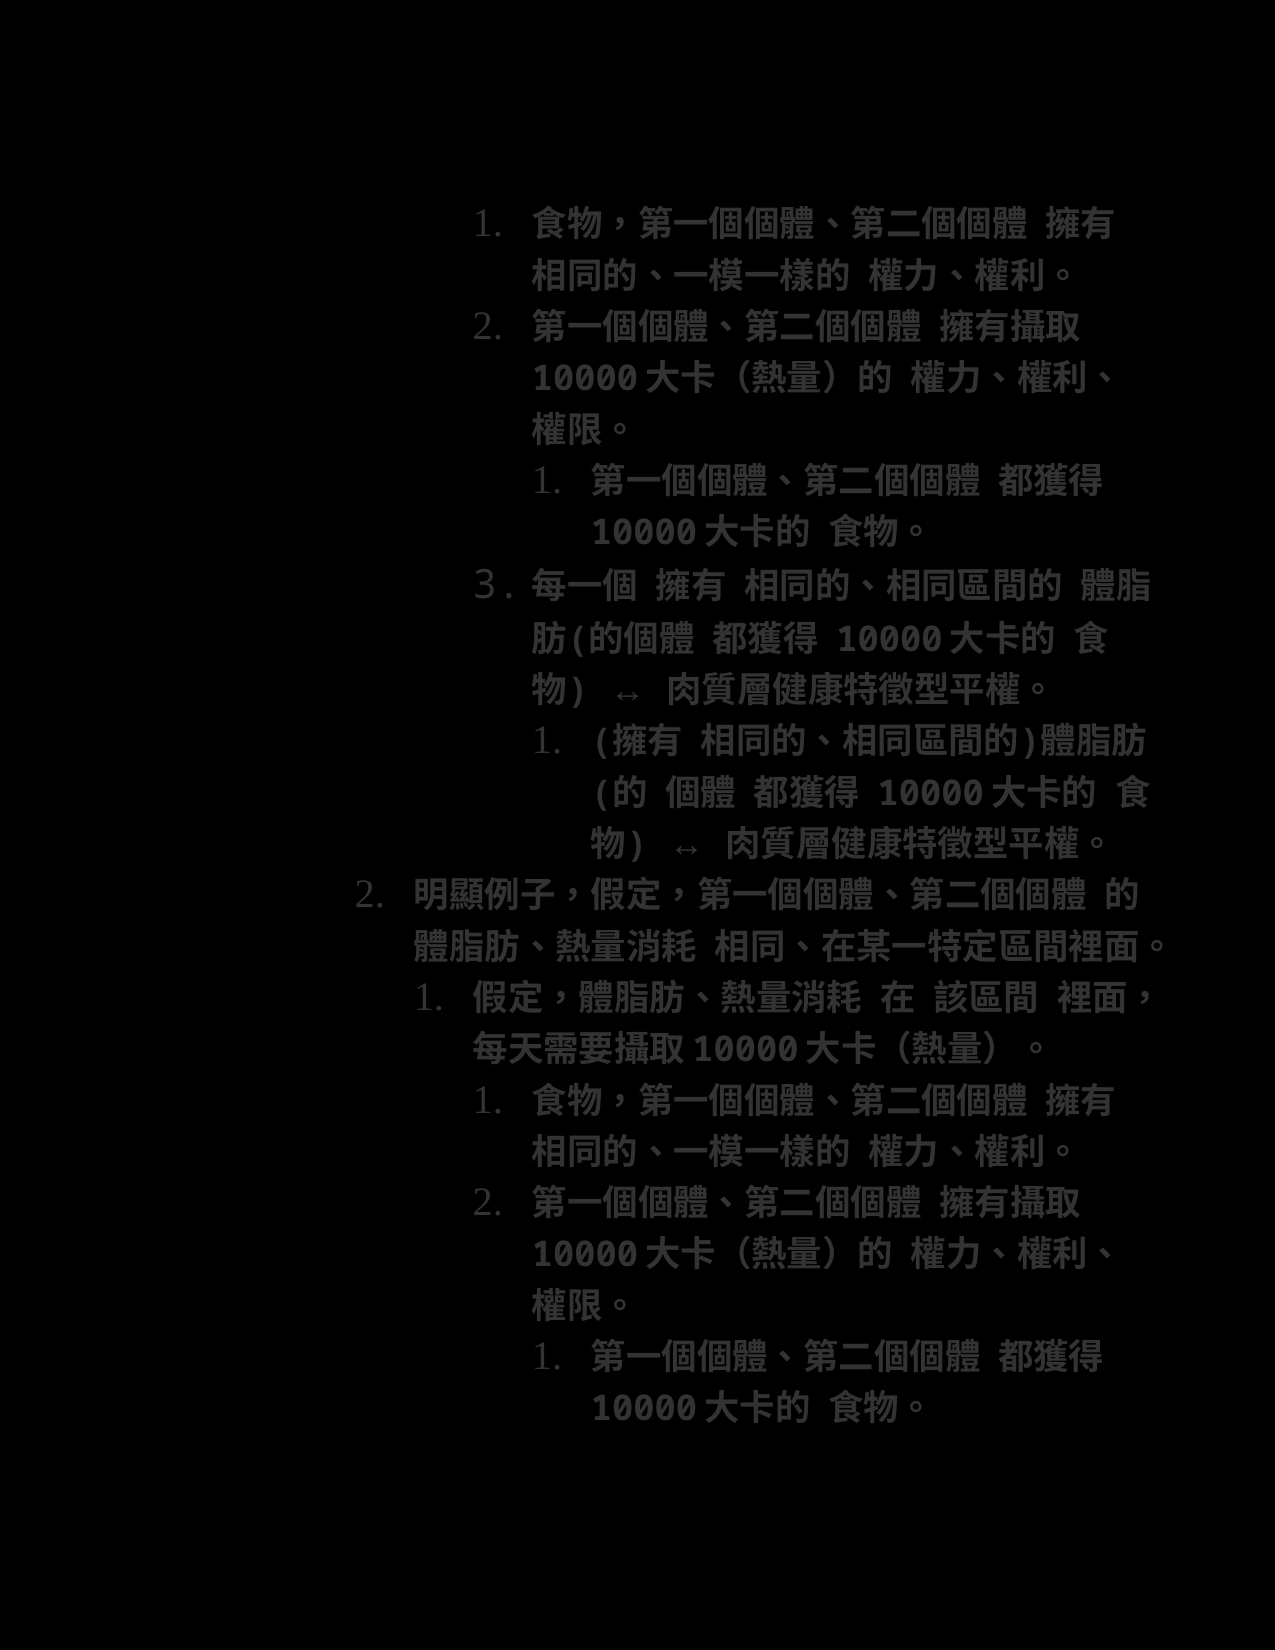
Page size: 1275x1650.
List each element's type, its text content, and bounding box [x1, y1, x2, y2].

list 每一個 擁有 相同的、相同區間的 體脂肪(的個體 都獲得 10000大卡的 食物) ↔ 肉質層健康特徵型平權。 [472, 555, 1157, 713]
list 第一個個體、第二個個體 都獲得 10000大卡的 食物。 [532, 452, 1157, 555]
list 明顯例子，假定，第一個個體、第二個個體 的 體脂肪、熱量消耗 相同、在某一特定區間裡面。 [354, 867, 1157, 969]
list (擁有 相同的、相同區間的)體脂肪(的 個體 都獲得 10000大卡的 食物) ↔ 肉質層健康特徵型平權。 [532, 713, 1157, 867]
list 第一個個體、第二個個體 擁有攝取10000大卡（熱量）的 權力、權利、權限。 [472, 298, 1157, 452]
list 第一個個體、第二個個體 擁有攝取10000大卡（熱量）的 權力、權利、權限。 [472, 1174, 1157, 1328]
list 第一個個體、第二個個體 都獲得 10000大卡的 食物。 [532, 1328, 1157, 1431]
list 食物，第一個個體、第二個個體 擁有 相同的、一模一樣的 權力、權利。 [472, 196, 1157, 298]
list 假定，體脂肪、熱量消耗 在 該區間 裡面，每天需要攝取10000大卡（熱量）。 [413, 969, 1157, 1072]
list 食物，第一個個體、第二個個體 擁有 相同的、一模一樣的 權力、權利。 [472, 1072, 1157, 1174]
